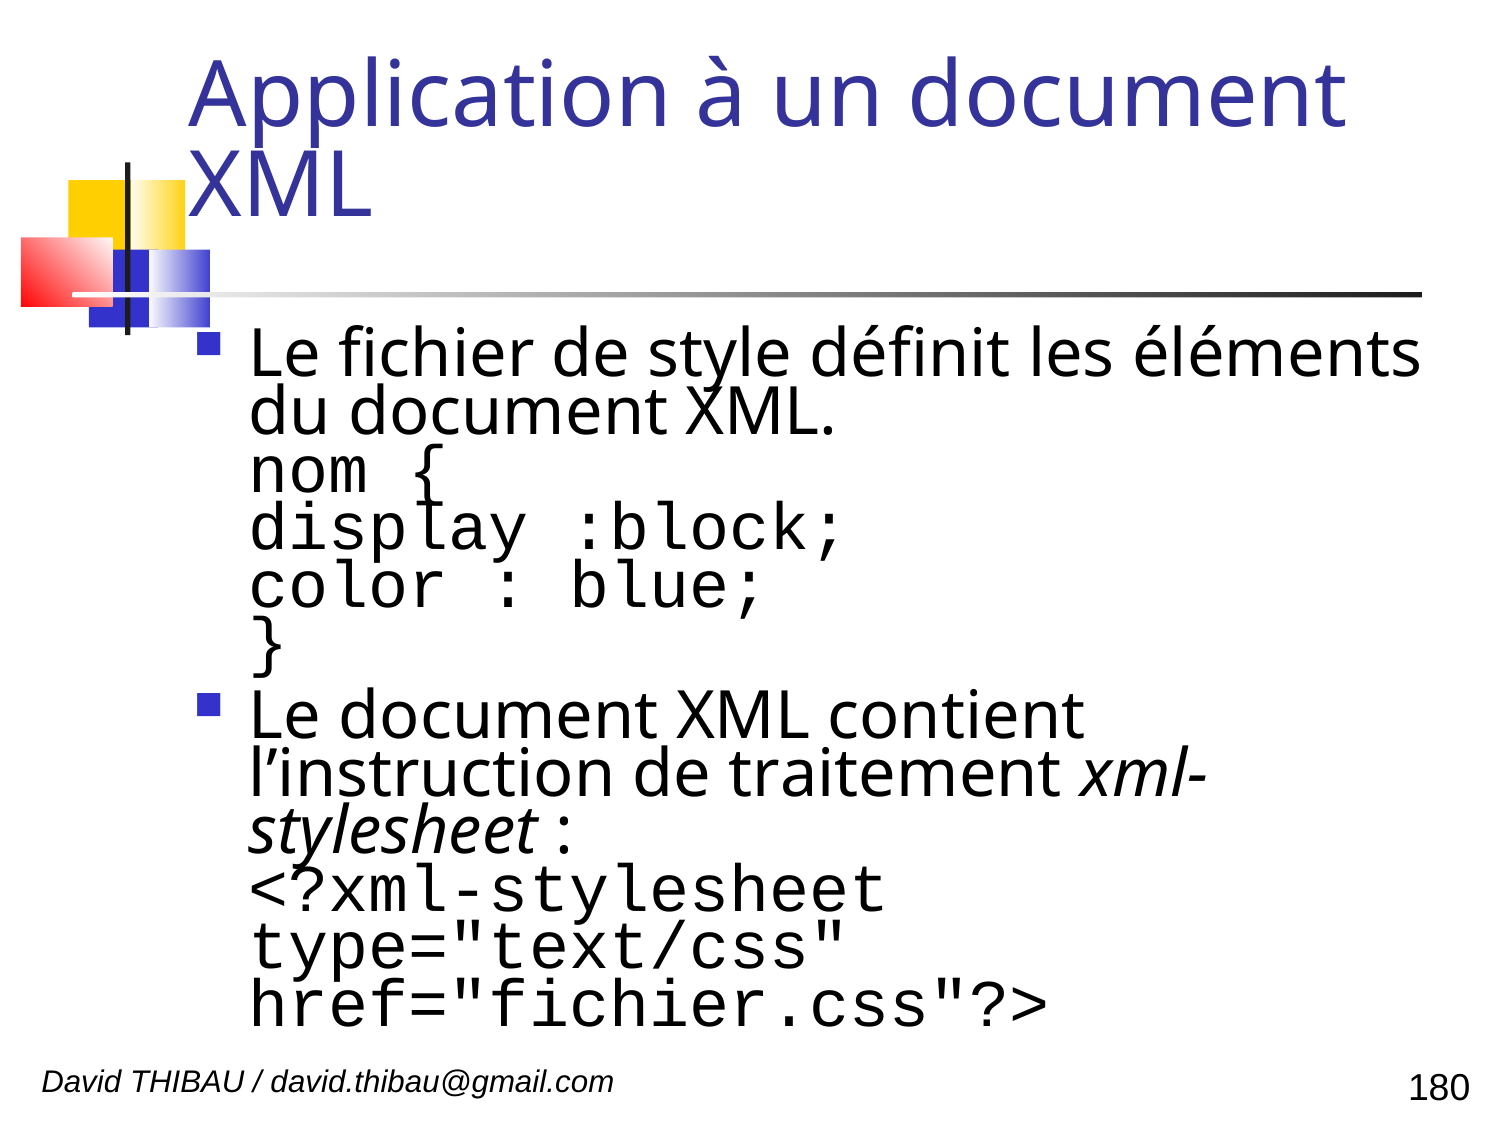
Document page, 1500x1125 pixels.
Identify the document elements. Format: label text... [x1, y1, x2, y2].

title Application à un document XML [188, 13, 1467, 275]
list Le fichier de style définit les éléments du document XML. nom { display :block; color : blue; } Le document XML contient l’instruction de traitement xml-stylesheet : <?xml-stylesheet type="text/css" href="fichier.css"?> [193, 330, 1469, 1047]
